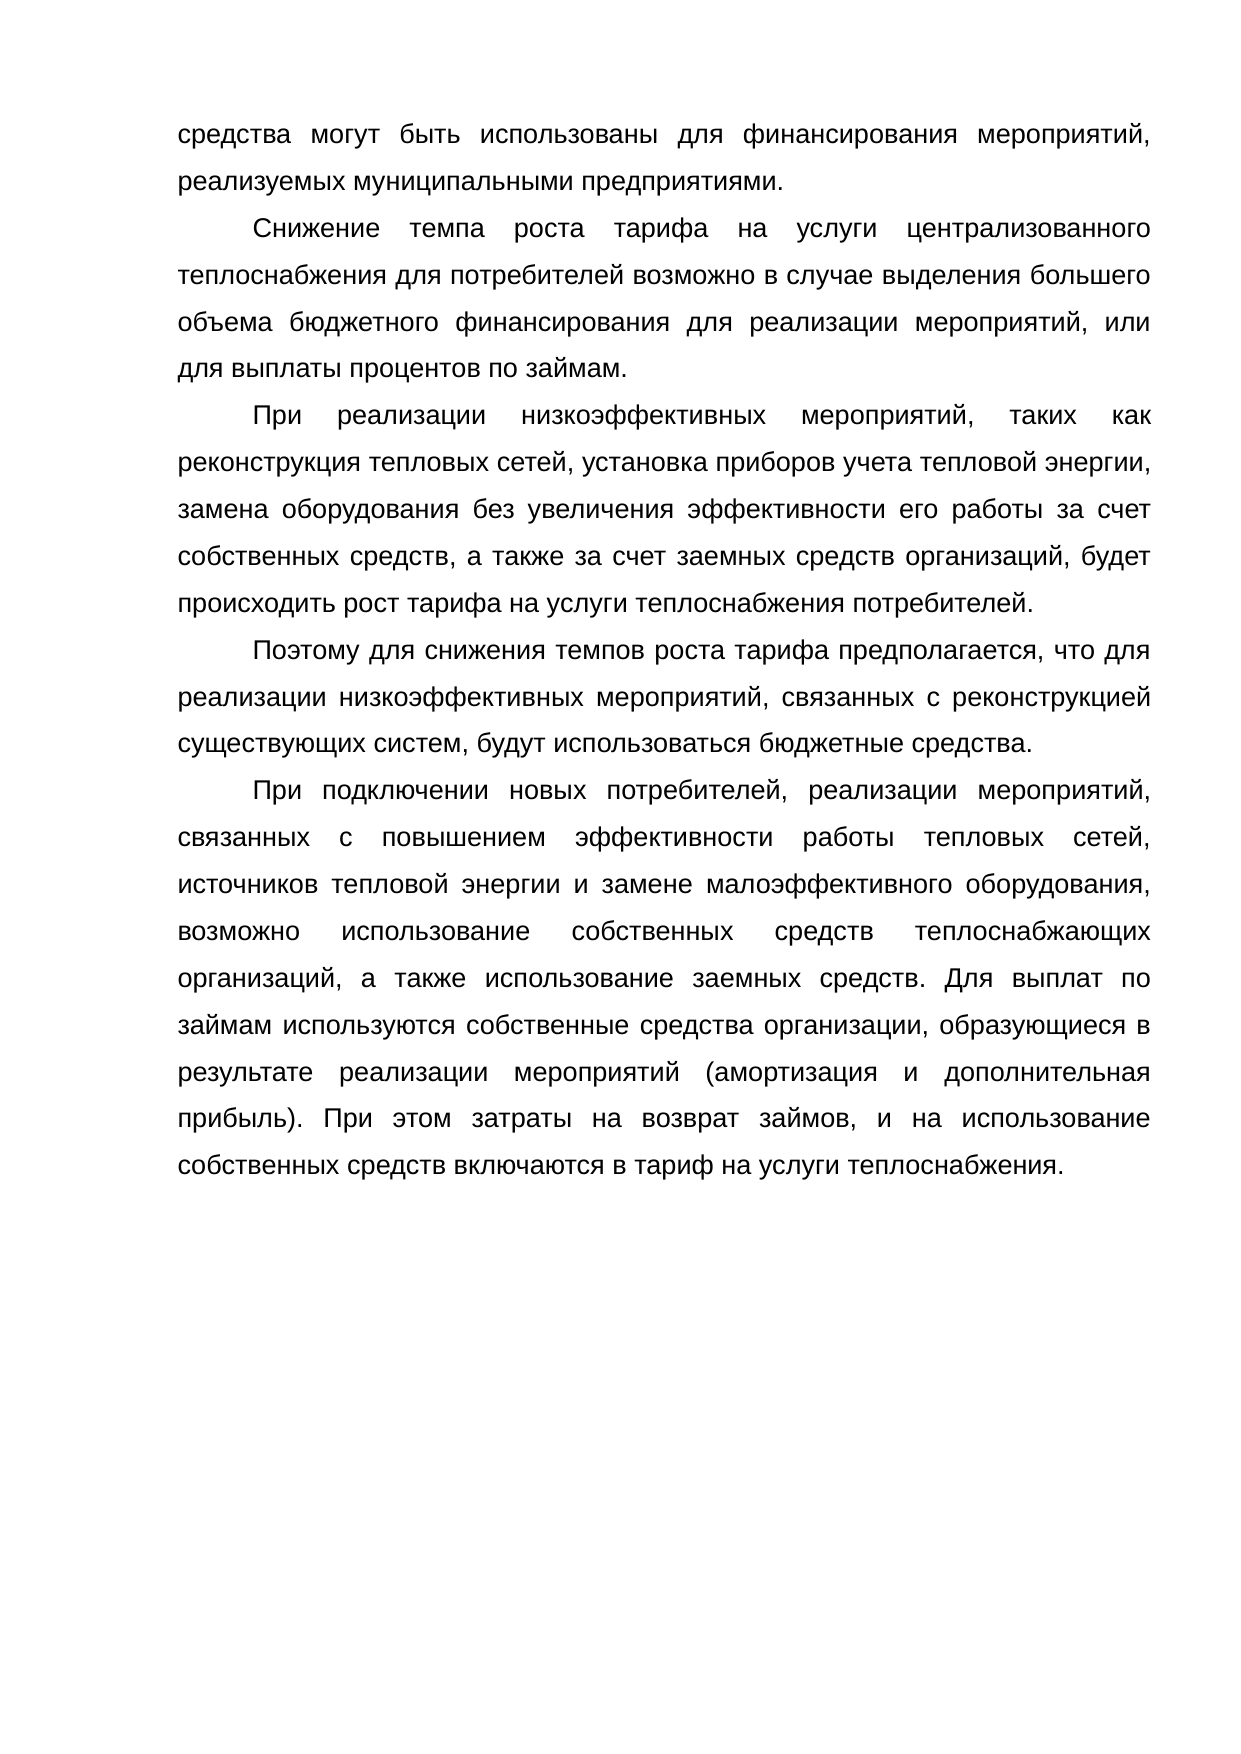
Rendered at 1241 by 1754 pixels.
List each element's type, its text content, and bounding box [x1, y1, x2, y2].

text средства могут быть использованы для финансирования мероприятий, реализуемых муниципальными предприятиями. [177, 118, 1152, 196]
text Поэтому для снижения темпов роста тарифа предполагается, что для реализации низкоэффективных мероприятий, связанных с реконструкцией существующих систем, будут использоваться бюджетные средства. [177, 634, 1152, 759]
text Снижение темпа роста тарифа на услуги централизованного теплоснабжения для потребителей возможно в случае выделения большего объема бюджетного финансирования для реализации мероприятий, или для выплаты процентов по займам. [177, 212, 1152, 384]
text При реализации низкоэффективных мероприятий, таких как реконструкция тепловых сетей, установка приборов учета тепловой энергии, замена оборудования без увеличения эффективности его работы за счет собственных средств, а также за счет заемных средств организаций, будет происходить рост тарифа на услуги теплоснабжения потребителей. [177, 399, 1152, 618]
text При подключении новых потребителей, реализации мероприятий, связанных с повышением эффективности работы тепловых сетей, источников тепловой энергии и замене малоэффективного оборудования, возможно использование собственных средств теплоснабжающих организаций, а также использование заемных средств. Для выплат по займам используются собственные средства организации, образующиеся в результате реализации мероприятий (амортизация и дополнительная прибыль). При этом затраты на возврат займов, и на использование собственных средств включаются в тариф на услуги теплоснабжения. [177, 774, 1152, 1181]
